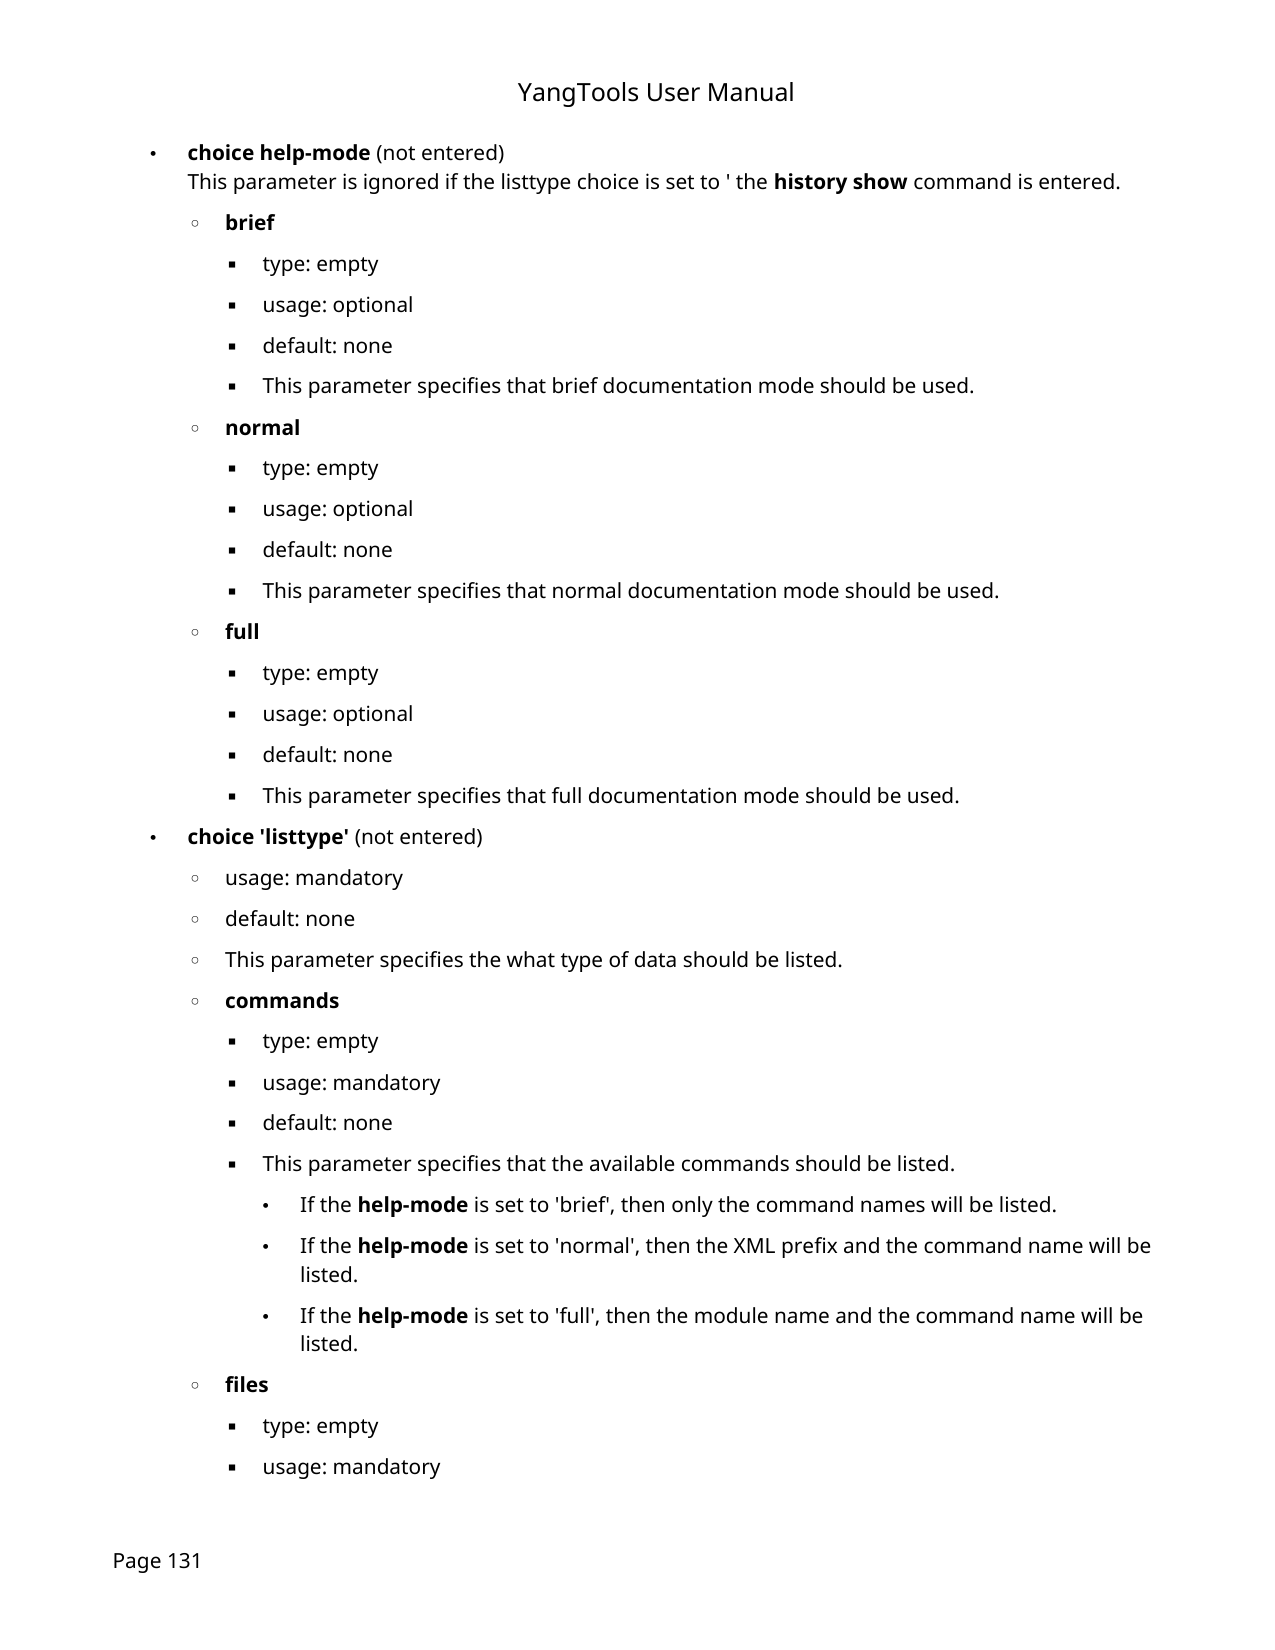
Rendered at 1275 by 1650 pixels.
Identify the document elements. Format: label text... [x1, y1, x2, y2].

list usage: optional [225, 290, 1200, 318]
list default: none [225, 535, 1200, 564]
list full [187, 617, 1200, 646]
list If the help-mode is set to 'full', then the module name and the command name will be listed. [262, 1301, 1200, 1358]
list This parameter specifies that the available commands should be listed. [225, 1149, 1200, 1178]
list type: empty [225, 249, 1200, 277]
list This parameter specifies that brief documentation mode should be used. [225, 372, 1200, 400]
list default: none [225, 1108, 1200, 1137]
list type: empty [225, 1027, 1200, 1055]
list choice 'listtype' (not entered) [150, 822, 1200, 850]
list type: empty [225, 1411, 1200, 1439]
list default: none [225, 740, 1200, 768]
list If the help-mode is set to 'normal', then the XML prefix and the command name will be listed. [262, 1231, 1200, 1288]
list type: empty [225, 658, 1200, 687]
list usage: optional [225, 699, 1200, 728]
list brief [187, 208, 1200, 236]
list files [187, 1370, 1200, 1398]
list usage: optional [225, 494, 1200, 523]
list This parameter specifies that normal documentation mode should be used. [225, 576, 1200, 605]
list commands [187, 986, 1200, 1014]
list normal [187, 413, 1200, 441]
list If the help-mode is set to 'brief', then only the command names will be listed. [262, 1190, 1200, 1219]
list choice help-mode (not entered) This parameter is ignored if the listtype choice is set to ' the history show command is entered. [150, 138, 1200, 195]
list default: none [187, 904, 1200, 932]
list This parameter specifies that full documentation mode should be used. [225, 781, 1200, 809]
list usage: mandatory [187, 863, 1200, 891]
list type: empty [225, 453, 1200, 482]
list default: none [225, 331, 1200, 359]
list This parameter specifies the what type of data should be listed. [187, 945, 1200, 973]
list usage: mandatory [225, 1452, 1200, 1480]
list usage: mandatory [225, 1068, 1200, 1096]
